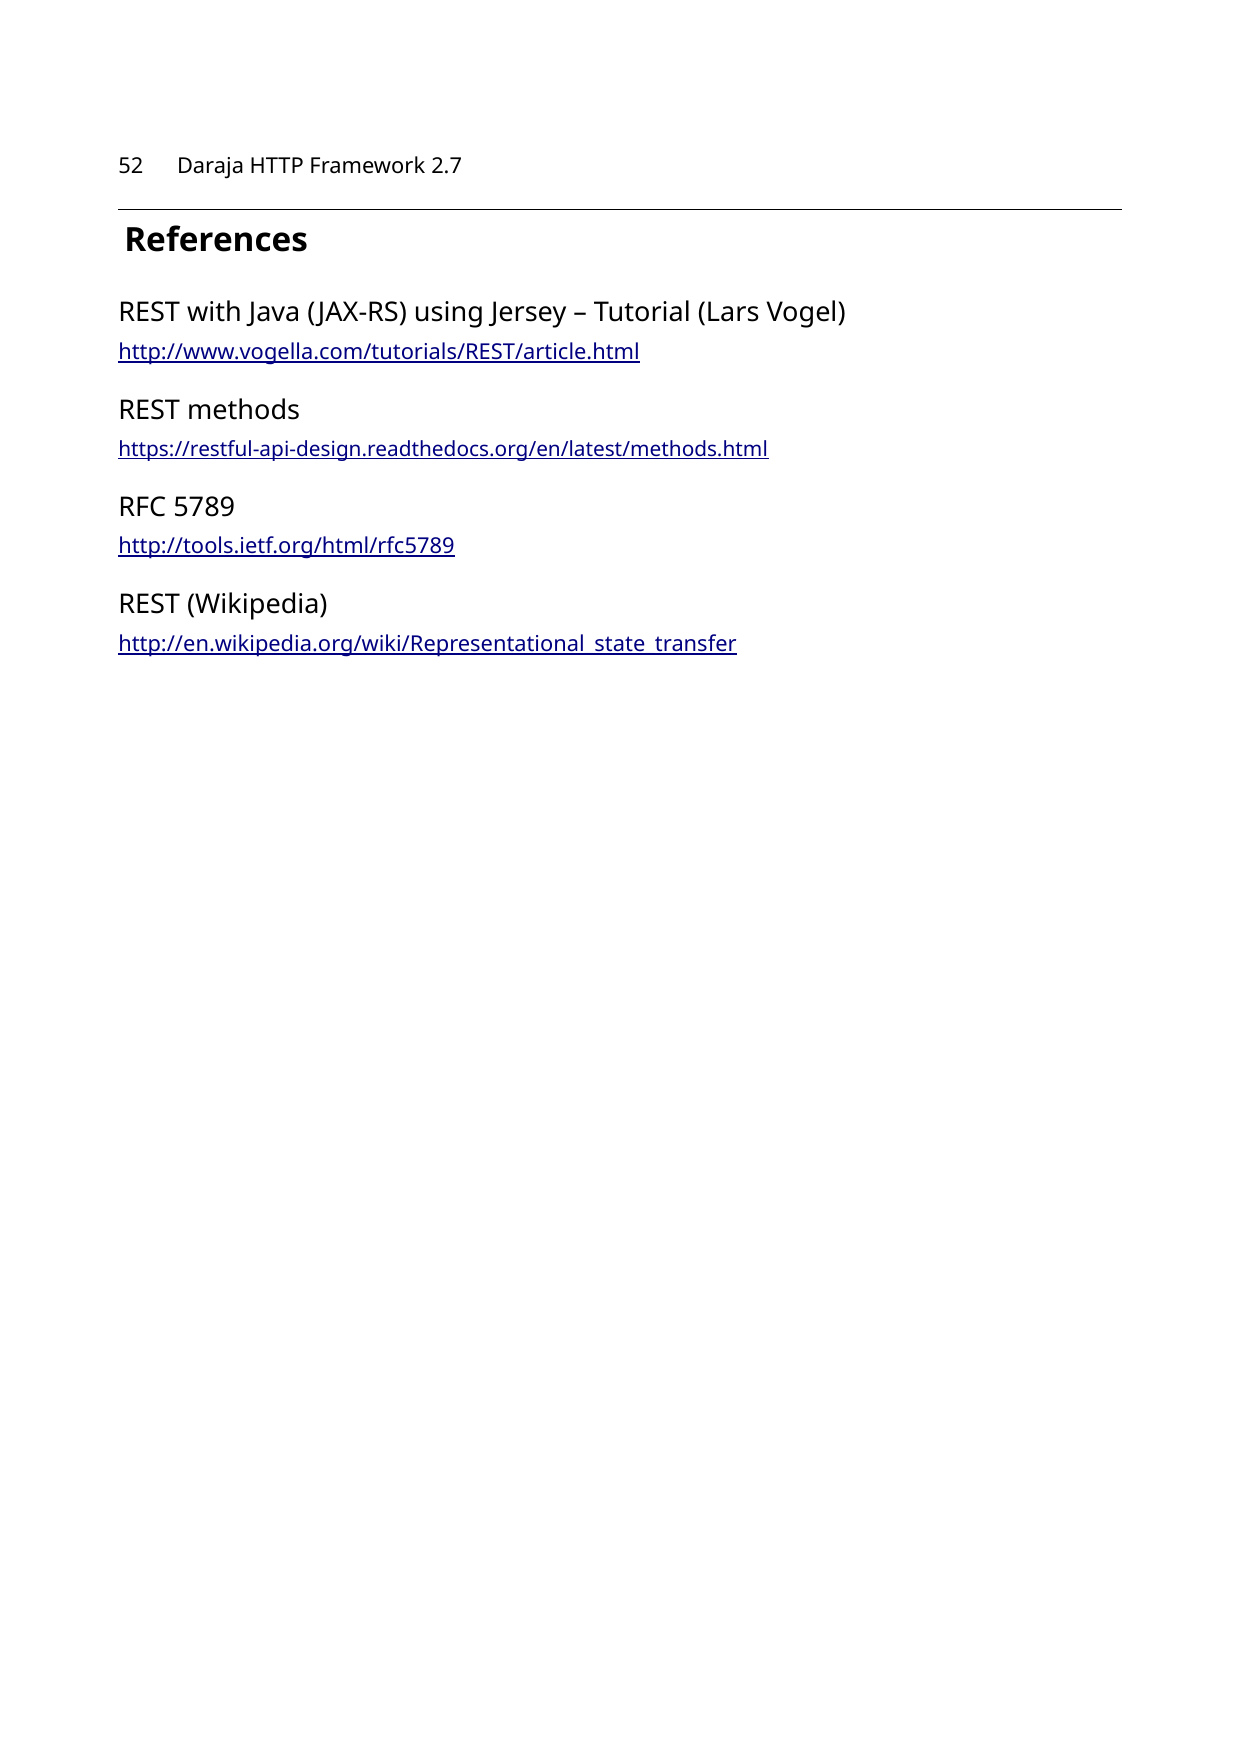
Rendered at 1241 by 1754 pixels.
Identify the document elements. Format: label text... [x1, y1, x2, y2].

subtitle References [118, 210, 1122, 268]
text http://www.vogella.com/tutorials/REST/article.html [118, 336, 1122, 366]
subtitle REST (Wikipedia) [118, 585, 1122, 622]
text http://tools.ietf.org/html/rfc5789 [118, 530, 1122, 560]
text https://restful-api-design.readthedocs.org/en/latest/methods.html [118, 434, 1122, 462]
subtitle RFC 5789 [118, 487, 1122, 524]
subtitle REST with Java (JAX-RS) using Jersey – Tutorial (Lars Vogel) [118, 293, 1122, 329]
subtitle REST methods [118, 391, 1122, 427]
text http://en.wikipedia.org/wiki/Representational_state_transfer [118, 628, 1122, 658]
